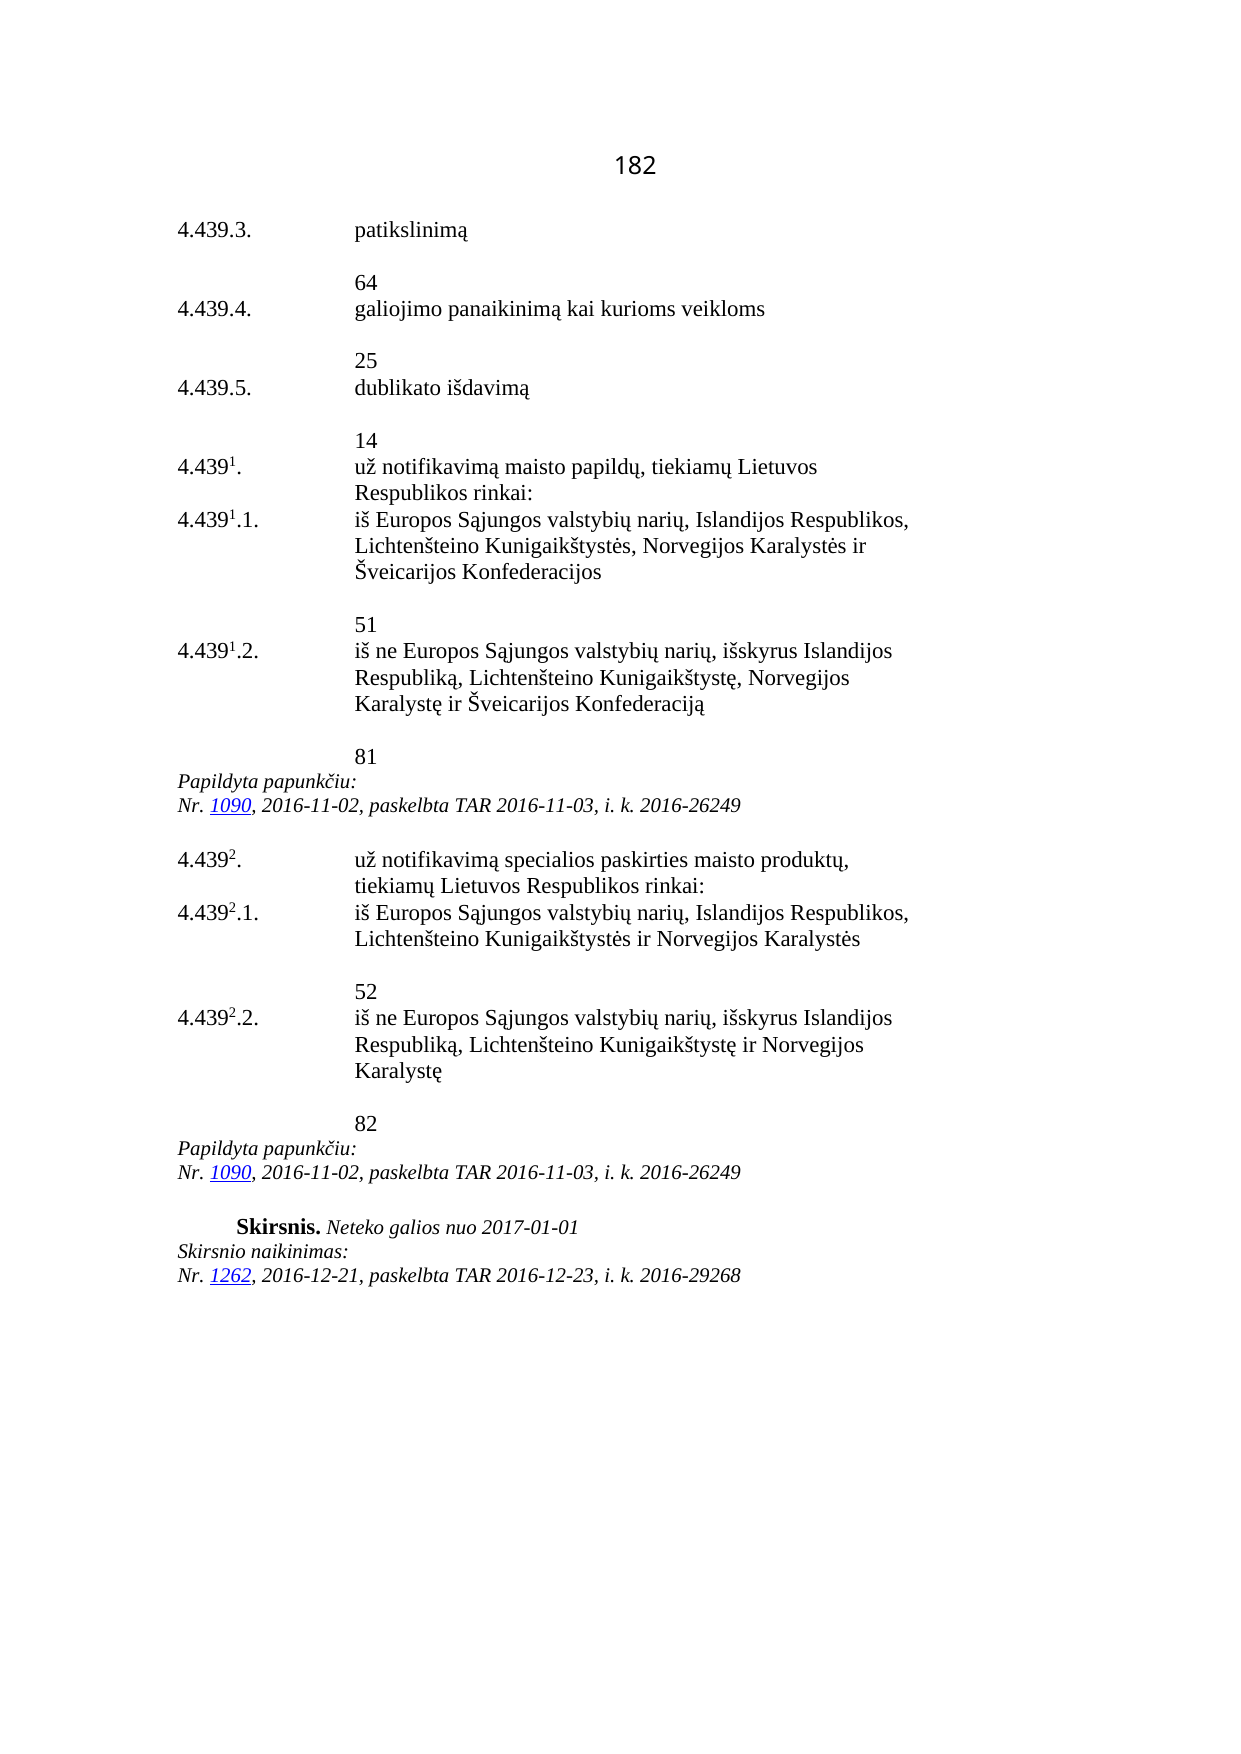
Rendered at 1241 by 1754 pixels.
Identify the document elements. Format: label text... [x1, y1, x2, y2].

text 4.4392. už notifikavimą specialios paskirties maisto produktų, [177, 846, 945, 872]
text Nr. 1090, 2016-11-02, paskelbta TAR 2016-11-03, i. k. 2016-26249 [177, 1160, 1093, 1184]
text 4.4391. už notifikavimą maisto papildų, tiekiamų Lietuvos [177, 453, 945, 479]
text Karalystę ir Šveicarijos Konfederaciją 81 [354, 690, 945, 769]
text Papildyta papunkčiu: [177, 769, 1093, 793]
text Respublikos rinkai: [354, 479, 945, 506]
text Respubliką, Lichtenšteino Kunigaikštystę, Norvegijos [354, 664, 945, 690]
text Karalystę 82 [354, 1057, 945, 1136]
text Papildyta papunkčiu: [177, 1136, 1093, 1160]
text Skirsnis. Neteko galios nuo 2017-01-01 [177, 1213, 1093, 1239]
text Respubliką, Lichtenšteino Kunigaikštystę ir Norvegijos [354, 1031, 945, 1057]
text tiekiamų Lietuvos Respublikos rinkai: [354, 872, 945, 899]
text 4.4392.2. iš ne Europos Sąjungos valstybių narių, išskyrus Islandijos [177, 1004, 945, 1031]
text Skirsnio naikinimas: [177, 1239, 1093, 1263]
text Nr. 1090, 2016-11-02, paskelbta TAR 2016-11-03, i. k. 2016-26249 [177, 793, 1093, 817]
text Lichtenšteino Kunigaikštystės, Norvegijos Karalystės ir [354, 532, 945, 558]
text Lichtenšteino Kunigaikštystės ir Norvegijos Karalystės 52 [354, 925, 945, 1004]
text 4.439.5. dublikato išdavimą 14 [177, 374, 945, 453]
text Nr. 1262, 2016-12-21, paskelbta TAR 2016-12-23, i. k. 2016-29268 [177, 1263, 1093, 1287]
text 4.439.3. patikslinimą 64 [177, 216, 945, 295]
text 4.439.4. galiojimo panaikinimą kai kurioms veikloms 25 [177, 295, 945, 374]
text 4.4391.1. iš Europos Sąjungos valstybių narių, Islandijos Respublikos, [177, 506, 945, 532]
text Šveicarijos Konfederacijos 51 [354, 558, 945, 637]
text 4.4392.1. iš Europos Sąjungos valstybių narių, Islandijos Respublikos, [177, 899, 945, 925]
text 4.4391.2. iš ne Europos Sąjungos valstybių narių, išskyrus Islandijos [177, 637, 945, 664]
